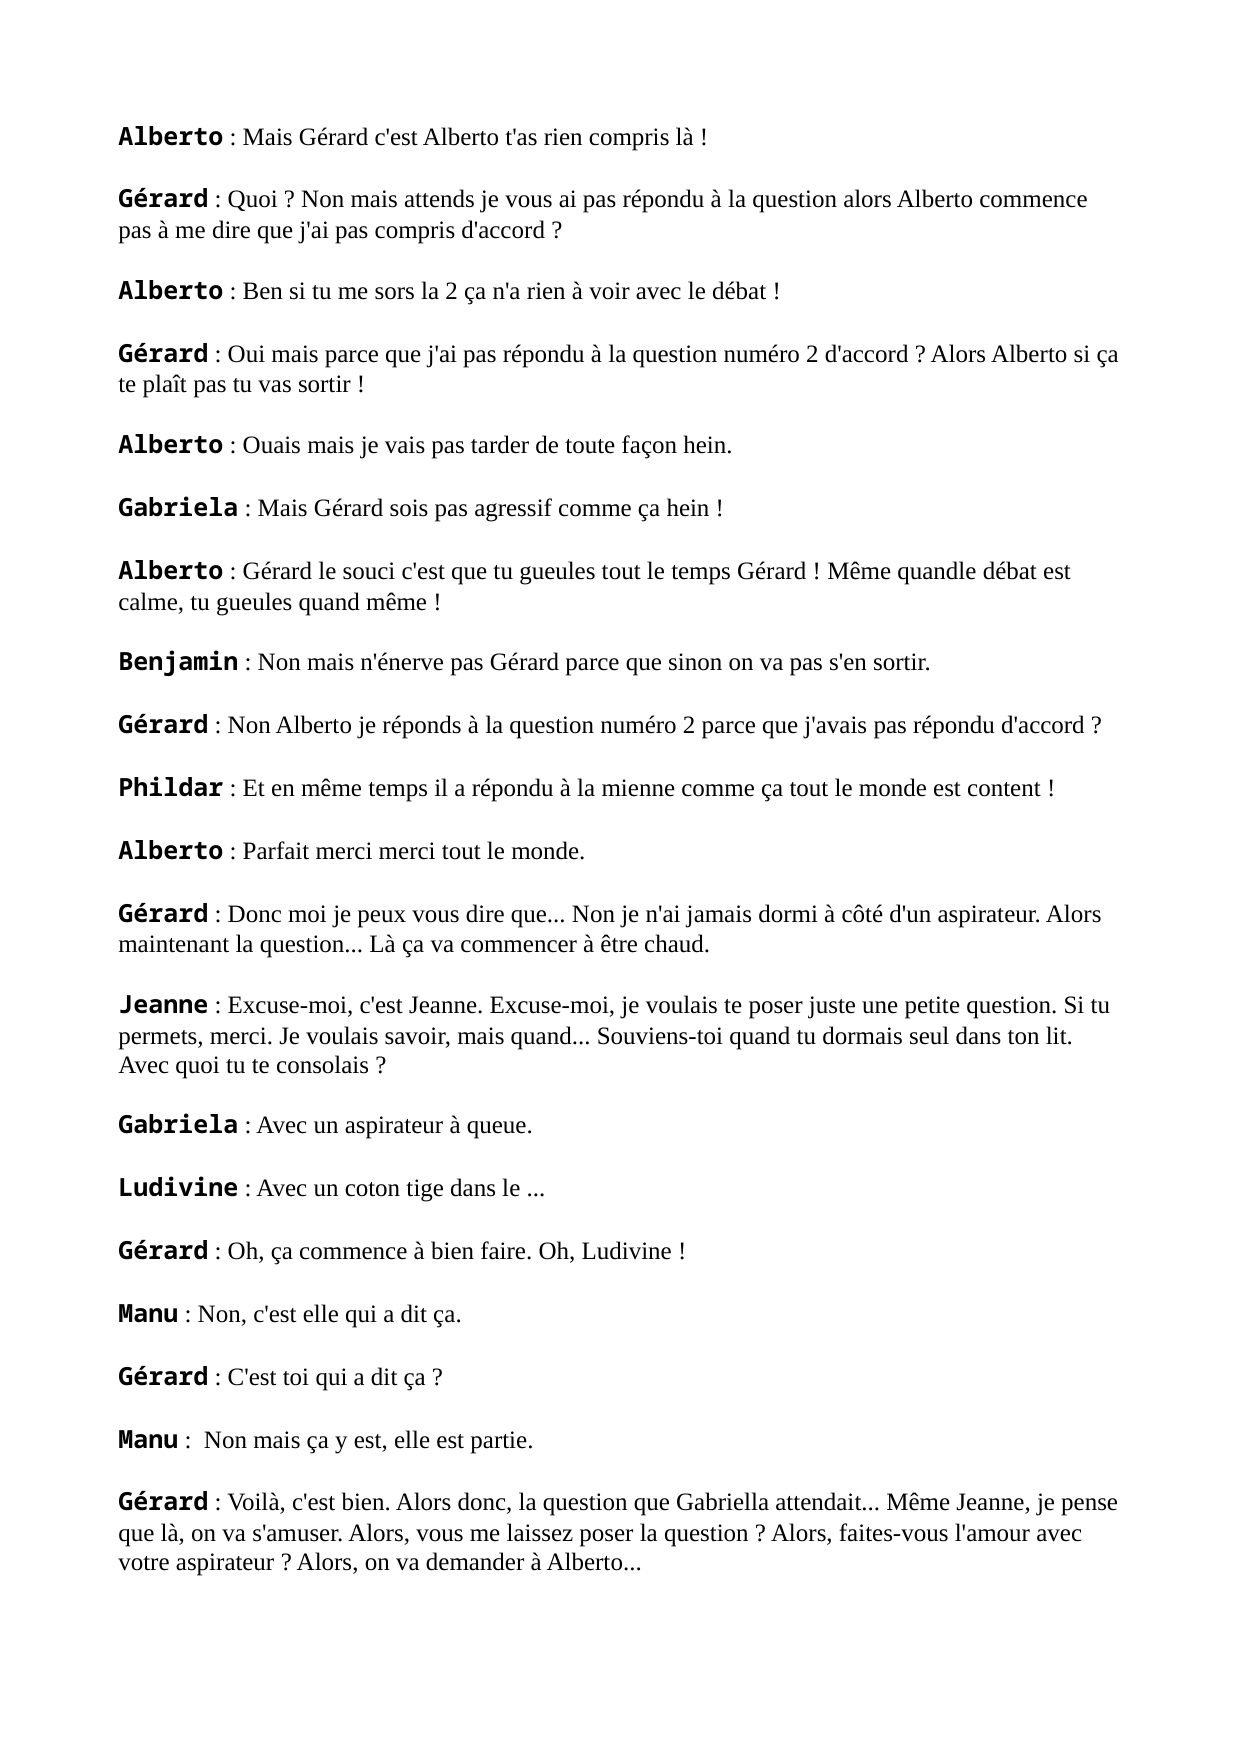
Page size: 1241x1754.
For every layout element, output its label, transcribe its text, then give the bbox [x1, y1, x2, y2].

text Gérard : Non Alberto je réponds à la question numéro 2 parce que j'avais pas répondu d'accord ? [118, 707, 1122, 741]
text Benjamin : Non mais n'énerve pas Gérard parce que sinon on va pas s'en sortir. [118, 644, 1122, 678]
text Gérard : Oui mais parce que j'ai pas répondu à la question numéro 2 d'accord ? Alors Alberto si ça te plaît pas tu vas sortir ! [118, 335, 1122, 398]
text Alberto : Parfait merci merci tout le monde. [118, 832, 1122, 867]
text Gérard : Oh, ça commence à bien faire. Oh, Ludivine ! [118, 1233, 1122, 1267]
text Gérard : Quoi ? Non mais attends je vous ai pas répondu à la question alors Alberto commence pas à me dire que j'ai pas compris d'accord ? [118, 181, 1122, 244]
text Gérard : Donc moi je peux vous dire que... Non je n'ai jamais dormi à côté d'un aspirateur. Alors maintenant la question... Là ça va commencer à être chaud. [118, 895, 1122, 958]
text Gérard : C'est toi qui a dit ça ? [118, 1358, 1122, 1392]
text Jeanne : Excuse-moi, c'est Jeanne. Excuse-moi, je voulais te poser juste une petite question. Si tu permets, merci. Je voulais savoir, mais quand... Souviens-toi quand tu dormais seul dans ton lit. Avec quoi tu te consolais ? [118, 987, 1122, 1078]
text Alberto : Gérard le souci c'est que tu gueules tout le temps Gérard ! Même quandle débat est calme, tu gueules quand même ! [118, 552, 1122, 615]
text Alberto : Ouais mais je vais pas tarder de toute façon hein. [118, 427, 1122, 461]
text Gérard : Voilà, c'est bien. Alors donc, la question que Gabriella attendait... Même Jeanne, je pense que là, on va s'amuser. Alors, vous me laissez poser la question ? Alors, faites-vous l'amour avec votre aspirateur ? Alors, on va demander à Alberto... [118, 1484, 1122, 1576]
text Manu : Non mais ça y est, elle est partie. [118, 1421, 1122, 1455]
text Ludivine : Avec un coton tige dans le ... [118, 1170, 1122, 1204]
text Phildar : Et en même temps il a répondu à la mienne comme ça tout le monde est content ! [118, 770, 1122, 804]
text Gabriela : Avec un aspirateur à queue. [118, 1107, 1122, 1141]
text Gabriela : Mais Gérard sois pas agressif comme ça hein ! [118, 490, 1122, 524]
text Alberto : Ben si tu me sors la 2 ça n'a rien à voir avec le débat ! [118, 272, 1122, 307]
text Alberto : Mais Gérard c'est Alberto t'as rien compris là ! [118, 118, 1122, 152]
text Manu : Non, c'est elle qui a dit ça. [118, 1296, 1122, 1330]
